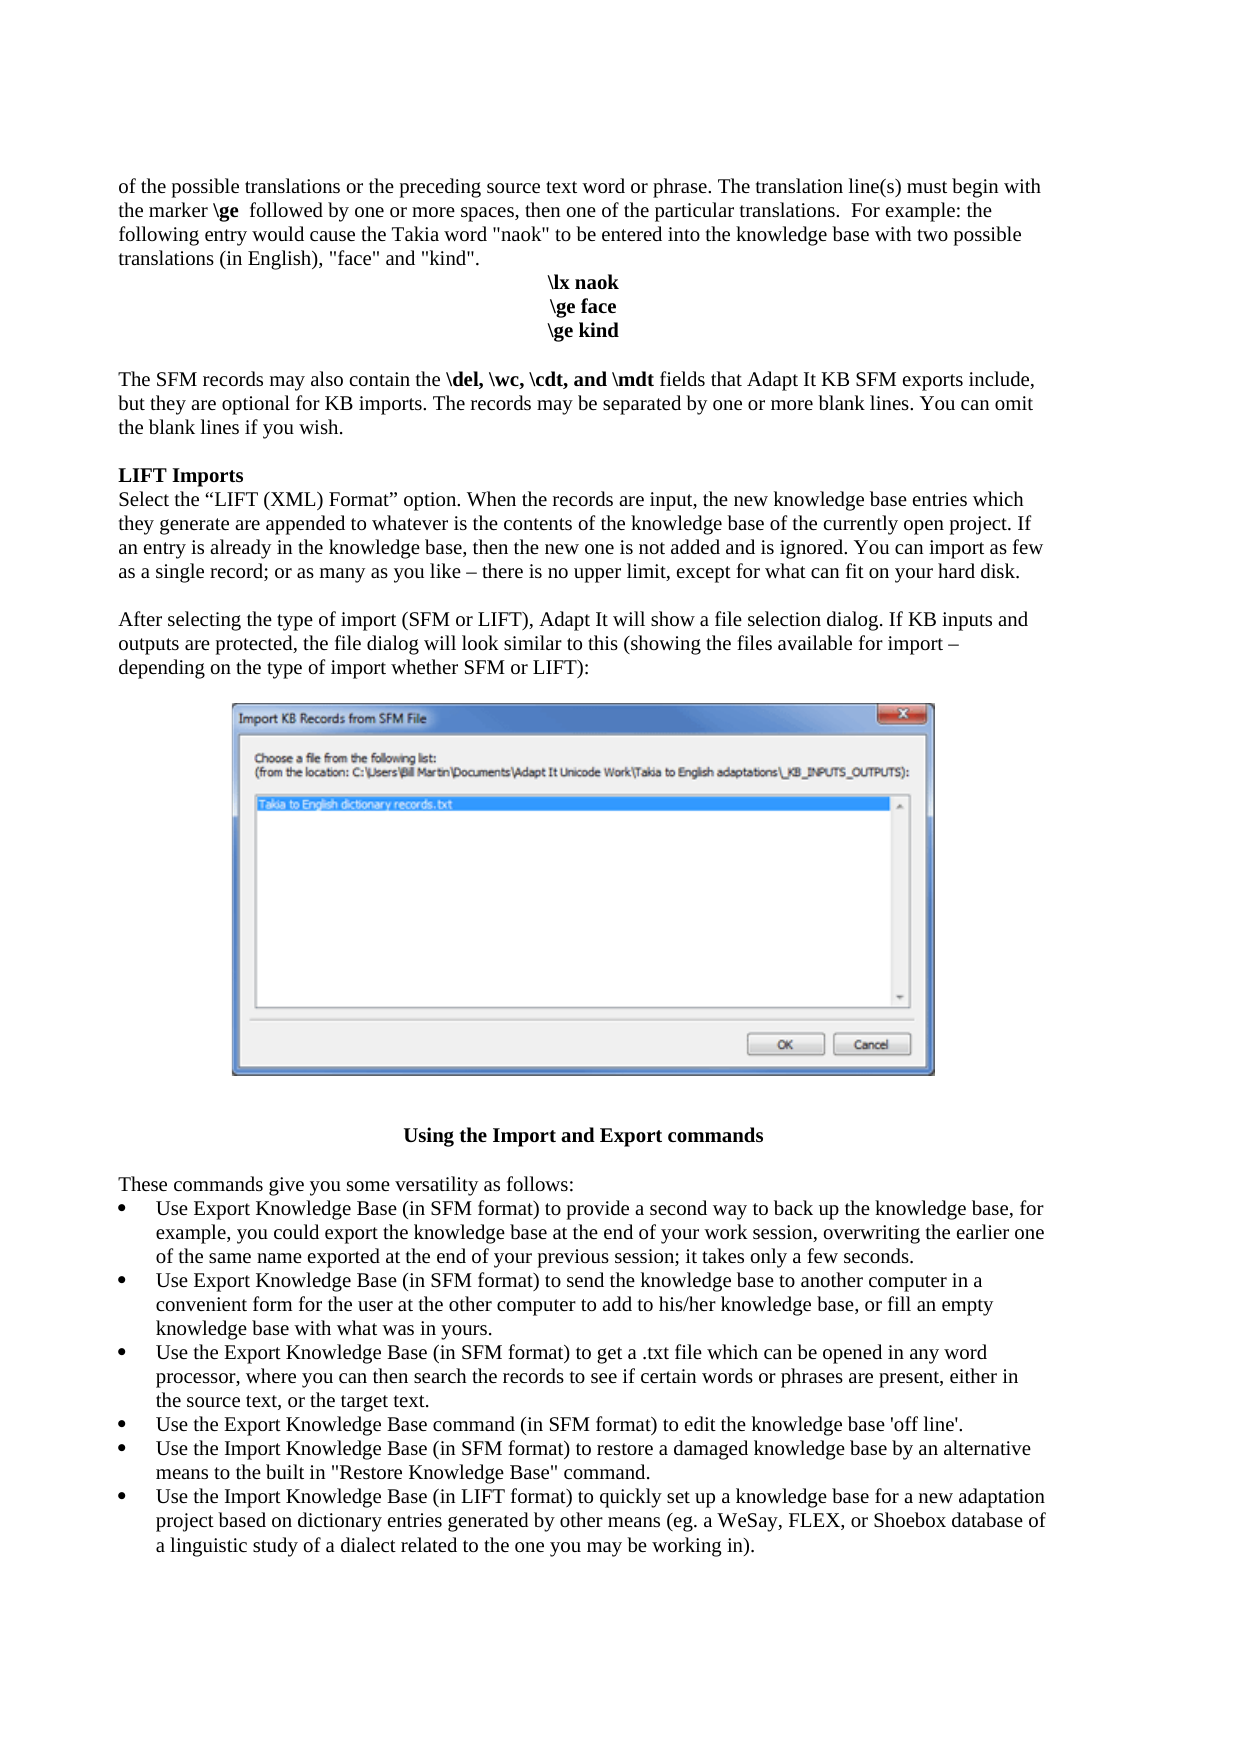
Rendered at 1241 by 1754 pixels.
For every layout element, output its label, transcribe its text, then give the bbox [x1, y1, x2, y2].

text \lx naok [118, 270, 1048, 294]
list Use the Export Knowledge Base command (in SFM format) to edit the knowledge base 'off line'. [118, 1412, 1048, 1436]
list Use the Import Knowledge Base (in LIFT format) to quickly set up a knowledge base for a new adaptation project based on dictionary entries generated by other means (eg. a WeSay, FLEX, or Shoebox database of a linguistic study of a dialect related to the one you may be working in). [118, 1484, 1048, 1557]
text of the possible translations or the preceding source text word or phrase. The translation line(s) must begin with the marker \ge followed by one or more spaces, then one of the particular translations. For example: the following entry would cause the Takia word "naok" to be entered into the knowledge base with two possible translations (in English), "face" and "kind". [118, 174, 1048, 270]
list Use the Export Knowledge Base (in SFM format) to get a .txt file which can be opened in any word processor, where you can then search the records to see if certain words or phrases are present, either in the source text, or the target text. [118, 1340, 1048, 1412]
text The SFM records may also contain the \del, \wc, \cdt, and \mdt fields that Adapt It KB SFM exports include, but they are optional for KB imports. The records may be separated by one or more blank lines. You can omit the blank lines if you wish. [118, 367, 1048, 439]
text LIFT Imports [118, 463, 1048, 487]
text Using the Import and Export commands [118, 1123, 1048, 1147]
picture [231, 703, 935, 1076]
list Use the Import Knowledge Base (in SFM format) to restore a damaged knowledge base by an alternative means to the built in "Restore Knowledge Base" command. [118, 1436, 1048, 1484]
list Use Export Knowledge Base (in SFM format) to send the knowledge base to another computer in a convenient form for the user at the other computer to add to his/her knowledge base, or fill an empty knowledge base with what was in yours. [118, 1268, 1048, 1340]
text These commands give you some versatility as follows: [118, 1172, 1048, 1196]
text Select the “LIFT (XML) Format” option. When the records are input, the new knowledge base entries which they generate are appended to whatever is the contents of the knowledge base of the currently open project. If an entry is already in the knowledge base, then the new one is not added and is ignored. You can import as few as a single record; or as many as you like – there is no upper limit, except for what can fit on your hard disk. [118, 487, 1048, 583]
text After selecting the type of import (SFM or LIFT), Adapt It will show a file selection dialog. If KB inputs and outputs are protected, the file dialog will look similar to this (showing the files available for import – depending on the type of import whether SFM or LIFT): [118, 607, 1048, 679]
text \ge face [118, 294, 1048, 318]
text \ge kind [118, 318, 1048, 342]
list Use Export Knowledge Base (in SFM format) to provide a second way to back up the knowledge base, for example, you could export the knowledge base at the end of your work session, overwriting the earlier one of the same name exported at the end of your previous session; it takes only a few seconds. [118, 1196, 1048, 1268]
